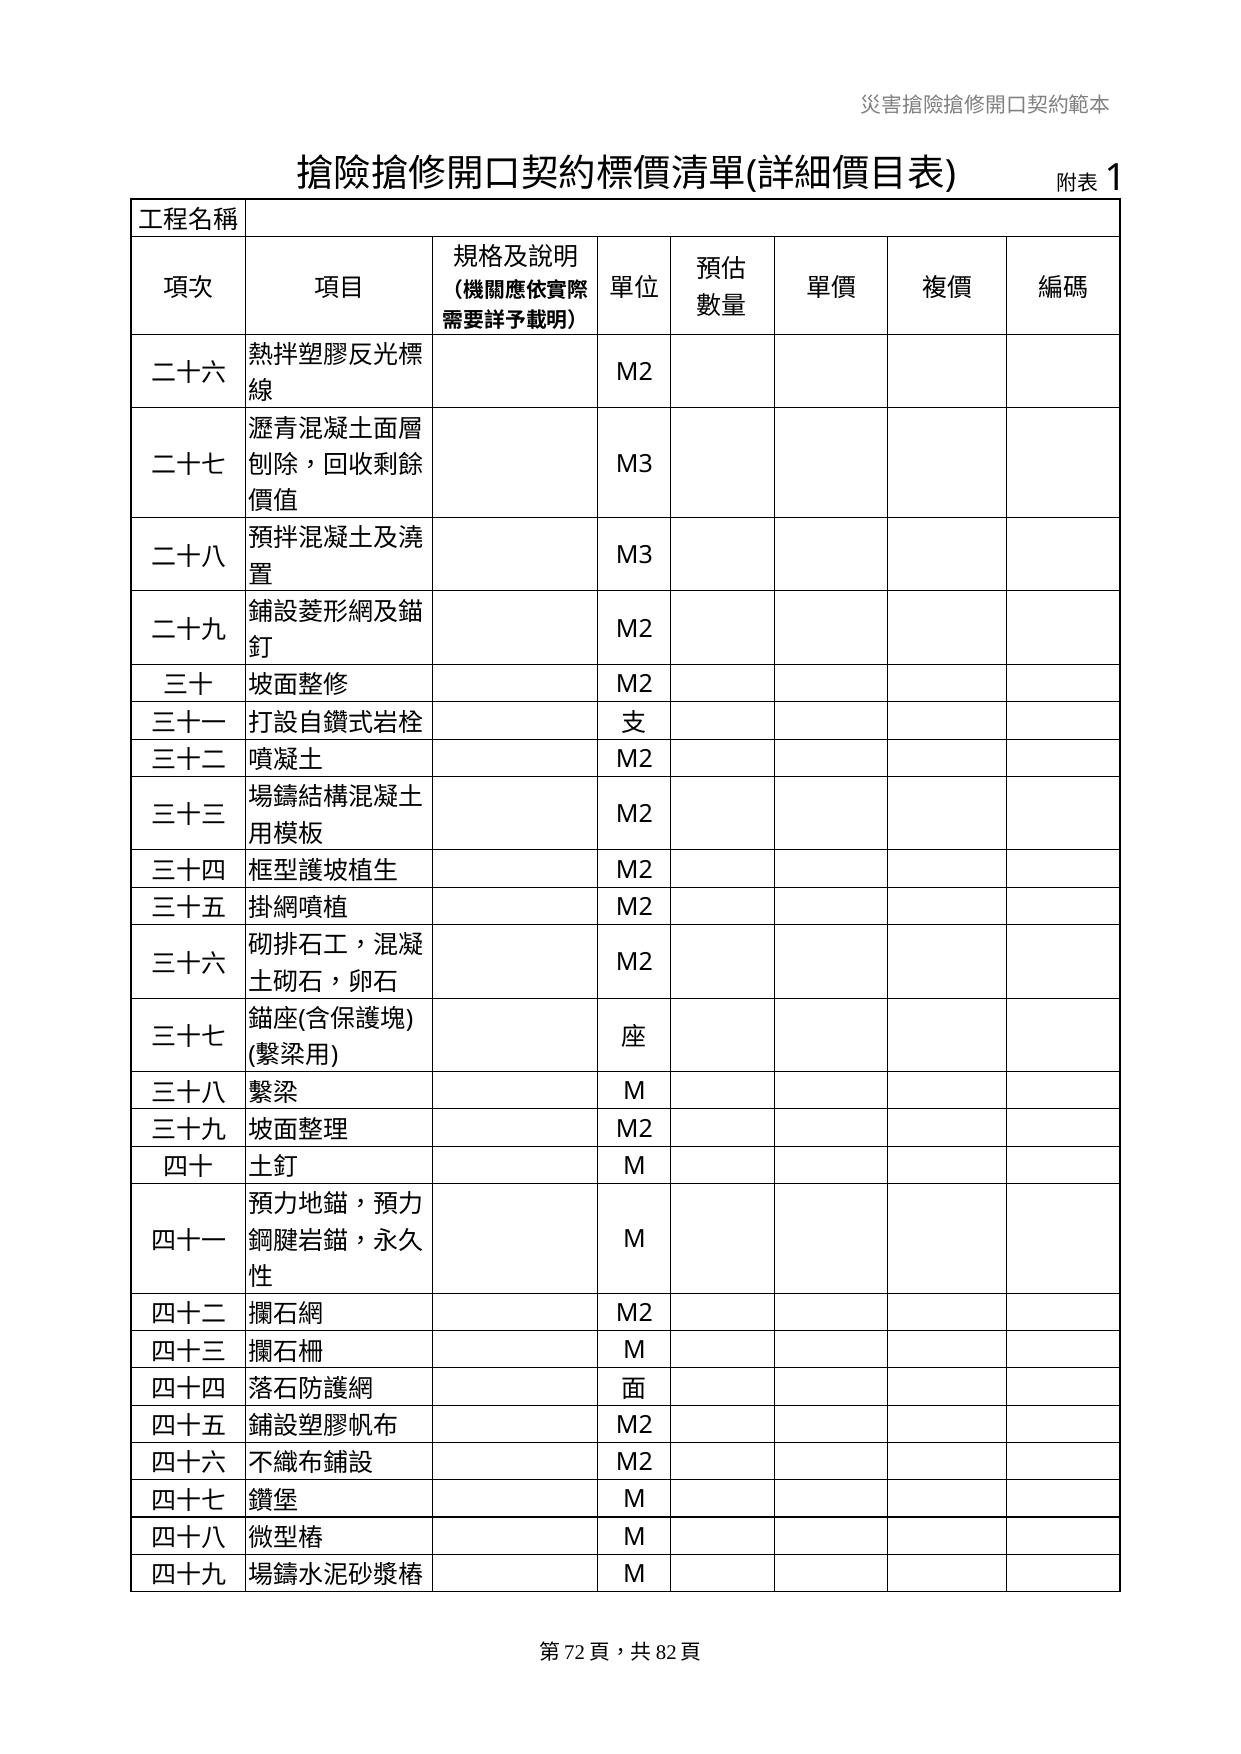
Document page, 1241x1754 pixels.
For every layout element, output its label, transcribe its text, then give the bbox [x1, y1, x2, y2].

table_cell 二十七 [132, 408, 245, 517]
table_cell 三十三 [132, 777, 245, 849]
table_cell [775, 1518, 887, 1554]
table_cell M3 [598, 518, 670, 590]
table_cell [888, 999, 1006, 1071]
table_cell [888, 1555, 1006, 1591]
table_cell [433, 1443, 597, 1479]
table_cell [671, 999, 774, 1071]
table_cell 三十八 [132, 1072, 245, 1108]
table_cell 落石防護網 [246, 1368, 432, 1404]
table_cell [1007, 1443, 1119, 1479]
table_cell [1007, 591, 1119, 664]
table_cell [888, 1406, 1006, 1442]
table_cell 熱拌塑膠反光標線 [246, 335, 432, 407]
table_cell 四十四 [132, 1368, 245, 1404]
table_cell [433, 1368, 597, 1404]
table_cell [1007, 702, 1119, 738]
table_cell [775, 665, 887, 701]
table_cell [1007, 665, 1119, 701]
table_cell 預力地錨，預力鋼腱岩錨，永久性 [246, 1184, 432, 1293]
table_cell 噴凝土 [246, 740, 432, 776]
table_cell 四十八 [132, 1518, 245, 1554]
table_cell [433, 1294, 597, 1330]
table_cell M2 [598, 591, 670, 664]
table_cell [671, 1072, 774, 1108]
table_cell 繫梁 [246, 1072, 432, 1108]
table_cell [1007, 1184, 1119, 1293]
table_cell 四十六 [132, 1443, 245, 1479]
table_cell [433, 1406, 597, 1442]
table_cell 三十九 [132, 1109, 245, 1146]
table_cell [433, 702, 597, 738]
table_cell [1007, 999, 1119, 1071]
table_cell [775, 408, 887, 517]
table_cell 座 [598, 999, 670, 1071]
table_cell [888, 1109, 1006, 1146]
table_cell M3 [598, 408, 670, 517]
table_cell [888, 740, 1006, 776]
table_cell 土釘 [246, 1147, 432, 1183]
table_cell [1007, 1480, 1119, 1516]
table_cell [888, 1184, 1006, 1293]
table_cell [775, 335, 887, 407]
table_cell [888, 665, 1006, 701]
table_cell [775, 925, 887, 997]
table_cell [775, 702, 887, 738]
table_cell 攔石網 [246, 1294, 432, 1330]
table_cell M2 [598, 777, 670, 849]
table_cell [1007, 1072, 1119, 1108]
table_cell 預估數量 [671, 237, 774, 333]
table_cell [1007, 335, 1119, 407]
table_cell M [598, 1555, 670, 1591]
table_cell 錨座(含保護塊)(繫梁用) [246, 999, 432, 1071]
table_cell [888, 1368, 1006, 1404]
table_cell [888, 1147, 1006, 1183]
table_cell 四十一 [132, 1184, 245, 1293]
table_cell [1007, 518, 1119, 590]
table_cell 框型護坡植生 [246, 850, 432, 887]
table_cell [1007, 925, 1119, 997]
table_cell [775, 1072, 887, 1108]
table_cell [1007, 1368, 1119, 1404]
table_cell [433, 1072, 597, 1108]
table_cell [671, 335, 774, 407]
table_cell M2 [598, 1406, 670, 1442]
table_cell 四十二 [132, 1294, 245, 1330]
table_cell 項目 [246, 237, 432, 333]
table_cell 四十五 [132, 1406, 245, 1442]
table_cell [775, 1109, 887, 1146]
table_cell 場鑄水泥砂漿樁 [246, 1555, 432, 1591]
table_cell M [598, 1184, 670, 1293]
table_cell [1007, 1406, 1119, 1442]
table_cell 瀝青混凝土面層刨除，回收剩餘價值 [246, 408, 432, 517]
table_cell [775, 591, 887, 664]
table_cell 坡面整理 [246, 1109, 432, 1146]
table_cell [433, 999, 597, 1071]
table_cell 鋪設塑膠帆布 [246, 1406, 432, 1442]
table_cell 打設自鑽式岩栓 [246, 702, 432, 738]
table_cell [888, 518, 1006, 590]
table_cell 編碼 [1007, 237, 1119, 333]
table_cell [433, 1518, 597, 1554]
table_cell [888, 335, 1006, 407]
table_cell 三十五 [132, 888, 245, 924]
table_cell [671, 1406, 774, 1442]
table_cell [671, 1555, 774, 1591]
table_cell [888, 591, 1006, 664]
table_cell [888, 408, 1006, 517]
table_cell [775, 1480, 887, 1516]
table_cell [888, 925, 1006, 997]
table_cell [671, 925, 774, 997]
table_cell 鋪設菱形網及錨釘 [246, 591, 432, 664]
table_cell [775, 850, 887, 887]
table_cell 攔石柵 [246, 1331, 432, 1367]
table_cell [671, 1331, 774, 1367]
table_cell [671, 1480, 774, 1516]
table_cell [433, 850, 597, 887]
table_cell [433, 408, 597, 517]
table_cell [671, 888, 774, 924]
table_cell [775, 1555, 887, 1591]
table_cell M [598, 1072, 670, 1108]
table_cell M2 [598, 740, 670, 776]
table_cell [775, 1406, 887, 1442]
table_cell [888, 850, 1006, 887]
table_cell [671, 1147, 774, 1183]
table_cell [888, 1072, 1006, 1108]
table_cell 工程名稱 [132, 200, 245, 236]
table_cell [671, 1294, 774, 1330]
table_cell [1007, 1331, 1119, 1367]
table_cell 三十一 [132, 702, 245, 738]
table_cell [775, 1443, 887, 1479]
table_cell [433, 888, 597, 924]
table_cell [671, 665, 774, 701]
table_cell [671, 777, 774, 849]
table_cell M [598, 1480, 670, 1516]
table_cell 三十七 [132, 999, 245, 1071]
table_cell [671, 850, 774, 887]
table_cell M [598, 1147, 670, 1183]
table_cell 二十八 [132, 518, 245, 590]
table_cell [888, 702, 1006, 738]
table_cell 規格及說明 （機關應依實際需要詳予載明） [433, 237, 597, 333]
table_cell 四十七 [132, 1480, 245, 1516]
table_cell [775, 1147, 887, 1183]
table_cell [775, 888, 887, 924]
table_cell [433, 591, 597, 664]
table_cell M [598, 1331, 670, 1367]
table_cell [671, 408, 774, 517]
table_cell M2 [598, 925, 670, 997]
table_cell 單位 [598, 237, 670, 333]
table_cell 預拌混凝土及澆置 [246, 518, 432, 590]
table_cell 場鑄結構混凝土用模板 [246, 777, 432, 849]
table_cell M2 [598, 1443, 670, 1479]
table_cell 砌排石工，混凝土砌石，卵石 [246, 925, 432, 997]
table_cell [1007, 1147, 1119, 1183]
table_cell [433, 1480, 597, 1516]
table_cell M2 [598, 665, 670, 701]
table_cell 項次 [132, 237, 245, 333]
table_cell [433, 665, 597, 701]
table_cell 三十 [132, 665, 245, 701]
table_cell 不織布鋪設 [246, 1443, 432, 1479]
table_cell [1007, 1109, 1119, 1146]
table_cell [888, 777, 1006, 849]
table_cell [433, 1555, 597, 1591]
table_cell [433, 1109, 597, 1146]
table_cell [671, 1443, 774, 1479]
table_cell 四十九 [132, 1555, 245, 1591]
table_cell 三十二 [132, 740, 245, 776]
table_cell [888, 888, 1006, 924]
table_cell 三十六 [132, 925, 245, 997]
table_cell [775, 777, 887, 849]
table_cell [775, 518, 887, 590]
table_cell [1007, 408, 1119, 517]
table_cell [671, 591, 774, 664]
table_cell [1007, 1518, 1119, 1554]
table_cell [1007, 1555, 1119, 1591]
table_cell [888, 1331, 1006, 1367]
table_cell [775, 740, 887, 776]
table_cell [671, 740, 774, 776]
table_cell [671, 1109, 774, 1146]
table_cell M [598, 1518, 670, 1554]
table_cell 微型樁 [246, 1518, 432, 1554]
table_cell [433, 518, 597, 590]
table_cell [888, 1443, 1006, 1479]
table_cell 四十三 [132, 1331, 245, 1367]
table_cell [433, 1147, 597, 1183]
table_cell [433, 740, 597, 776]
table_cell [1007, 777, 1119, 849]
table_cell [775, 999, 887, 1071]
table_cell [433, 1184, 597, 1293]
table_cell [671, 702, 774, 738]
table_cell [433, 1331, 597, 1367]
table_cell 鑽堡 [246, 1480, 432, 1516]
table_cell [671, 1368, 774, 1404]
table_cell M2 [598, 335, 670, 407]
table_cell [775, 1184, 887, 1293]
table_cell M2 [598, 888, 670, 924]
table_cell 二十六 [132, 335, 245, 407]
table_cell 複價 [888, 237, 1006, 333]
table_cell [775, 1294, 887, 1330]
table_cell [1007, 1294, 1119, 1330]
table_cell M2 [598, 1109, 670, 1146]
table_cell [1007, 740, 1119, 776]
table_cell [1007, 850, 1119, 887]
table_cell [433, 777, 597, 849]
table_cell [888, 1518, 1006, 1554]
table_cell 單價 [775, 237, 887, 333]
table_cell [671, 518, 774, 590]
table_cell [775, 1331, 887, 1367]
table_cell [671, 1184, 774, 1293]
table_cell [433, 335, 597, 407]
table_cell 掛網噴植 [246, 888, 432, 924]
table_cell M2 [598, 1294, 670, 1330]
table_cell [888, 1480, 1006, 1516]
table_header 搶險搶修開口契約標價清單(詳細價目表) [131, 143, 1041, 197]
table_cell M2 [598, 850, 670, 887]
table_cell [775, 1368, 887, 1404]
table_cell 四十 [132, 1147, 245, 1183]
table_cell 三十四 [132, 850, 245, 887]
table_cell [433, 925, 597, 997]
table_cell [671, 1518, 774, 1554]
table_cell [1007, 888, 1119, 924]
table_cell 坡面整修 [246, 665, 432, 701]
table_cell 二十九 [132, 591, 245, 664]
table_cell [246, 200, 1119, 236]
table_cell 支 [598, 702, 670, 738]
table_cell 面 [598, 1368, 670, 1404]
table_cell [888, 1294, 1006, 1330]
